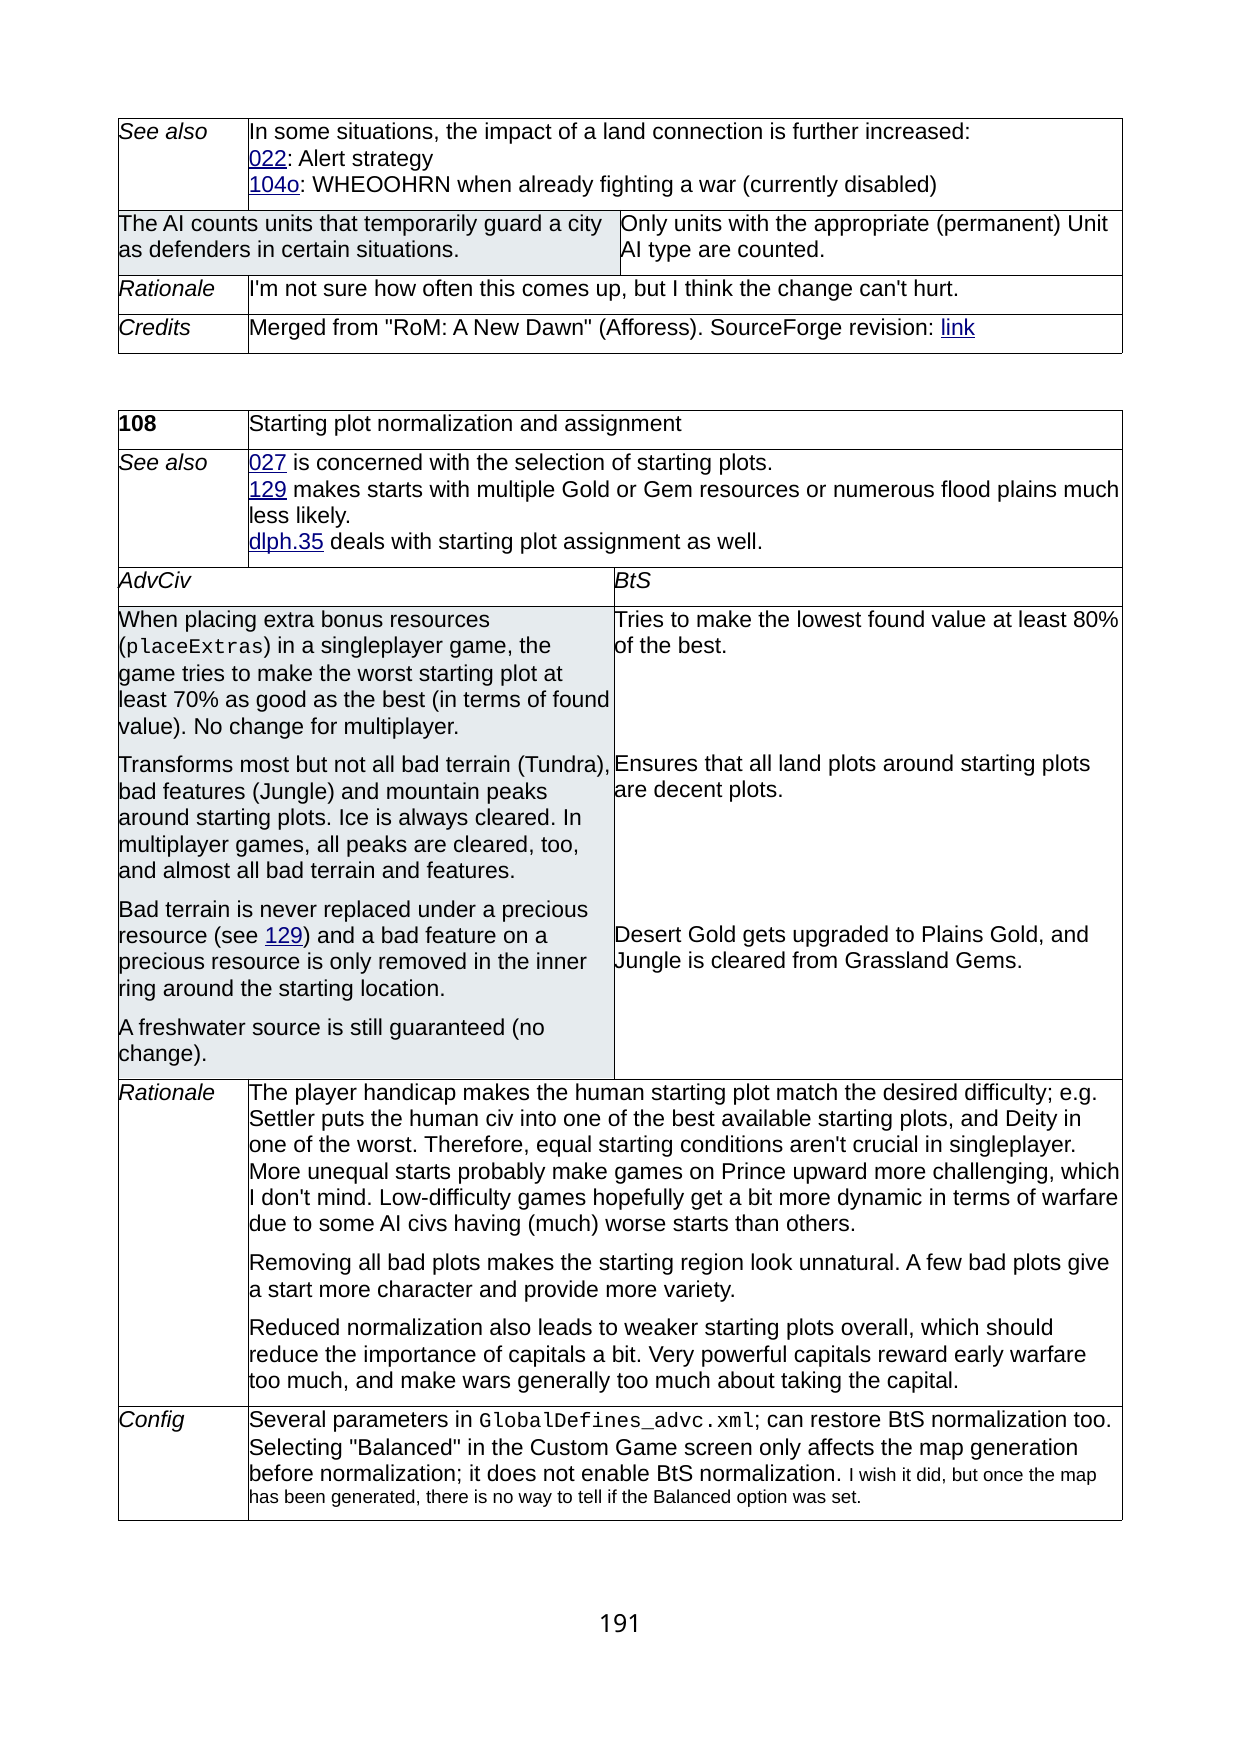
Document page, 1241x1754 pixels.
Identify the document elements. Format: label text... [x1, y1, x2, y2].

table_cell See also [119, 450, 248, 567]
table_cell BtS [615, 568, 1122, 606]
table_cell Only units with the appropriate (permanent) Unit AI type are counted. [621, 211, 1122, 275]
table_cell See also [119, 119, 248, 210]
table_cell AdvCiv [119, 568, 614, 606]
table_cell Rationale [119, 276, 248, 314]
table_cell The AI counts units that temporarily guard a city as defenders in certain situations. [119, 211, 620, 275]
table_cell When placing extra bonus resources (placeExtras) in a singleplayer game, the game tries to make the worst starting plot at least 70% as good as the best (in terms of found value). No change for multiplayer. Transforms most but not all bad terrain (Tundra), bad features (Jungle) and mountain peaks around starting plots. Ice is always cleared. In multiplayer games, all peaks are cleared, too, and almost all bad terrain and features. Bad terrain is never replaced under a precious resource (see 129) and a bad feature on a precious resource is only removed in the inner ring around the starting location. A freshwater source is still guaranteed (no change). [119, 607, 614, 1078]
table_cell I'm not sure how often this comes up, but I think the change can't hurt. [249, 276, 1122, 314]
table_cell Tries to make the lowest found value at least 80% of the best. Ensures that all land plots around starting plots are decent plots. Desert Gold gets upgraded to Plains Gold, and Jungle is cleared from Grassland Gems. [615, 607, 1122, 1078]
table_cell Credits [119, 315, 248, 353]
table_header Starting plot normalization and assignment [249, 411, 1122, 449]
table_cell 027 is concerned with the selection of starting plots. 129 makes starts with multiple Gold or Gem resources or numerous flood plains much less likely. dlph.35 deals with starting plot assignment as well. [249, 450, 1122, 567]
table_cell Config [119, 1407, 248, 1520]
table_cell The player handicap makes the human starting plot match the desired difficulty; e.g. Settler puts the human civ into one of the best available starting plots, and Deity in one of the worst. Therefore, equal starting conditions aren't crucial in singleplayer. More unequal starts probably make games on Prince upward more challenging, which I don't mind. Low-difficulty games hopefully get a bit more dynamic in terms of warfare due to some AI civs having (much) worse starts than others. Removing all bad plots makes the starting region look unnatural. A few bad plots give a start more character and provide more variety. Reduced normalization also leads to weaker starting plots overall, which should reduce the importance of capitals a bit. Very powerful capitals reward early warfare too much, and make wars generally too much about taking the capital. [249, 1080, 1122, 1406]
table_cell Merged from "RoM: A New Dawn" (Afforess). SourceForge revision: link [249, 315, 1122, 353]
table_header 108 [119, 411, 248, 449]
table_cell Several parameters in GlobalDefines_advc.xml; can restore BtS normalization too. Selecting "Balanced" in the Custom Game screen only affects the map generation before normalization; it does not enable BtS normalization. I wish it did, but once the map has been generated, there is no way to tell if the Balanced option was set. [249, 1407, 1122, 1520]
table_cell Rationale [119, 1080, 248, 1406]
table_cell In some situations, the impact of a land connection is further increased: 022: Alert strategy 104o: WHEOOHRN when already fighting a war (currently disabled) [249, 119, 1122, 210]
